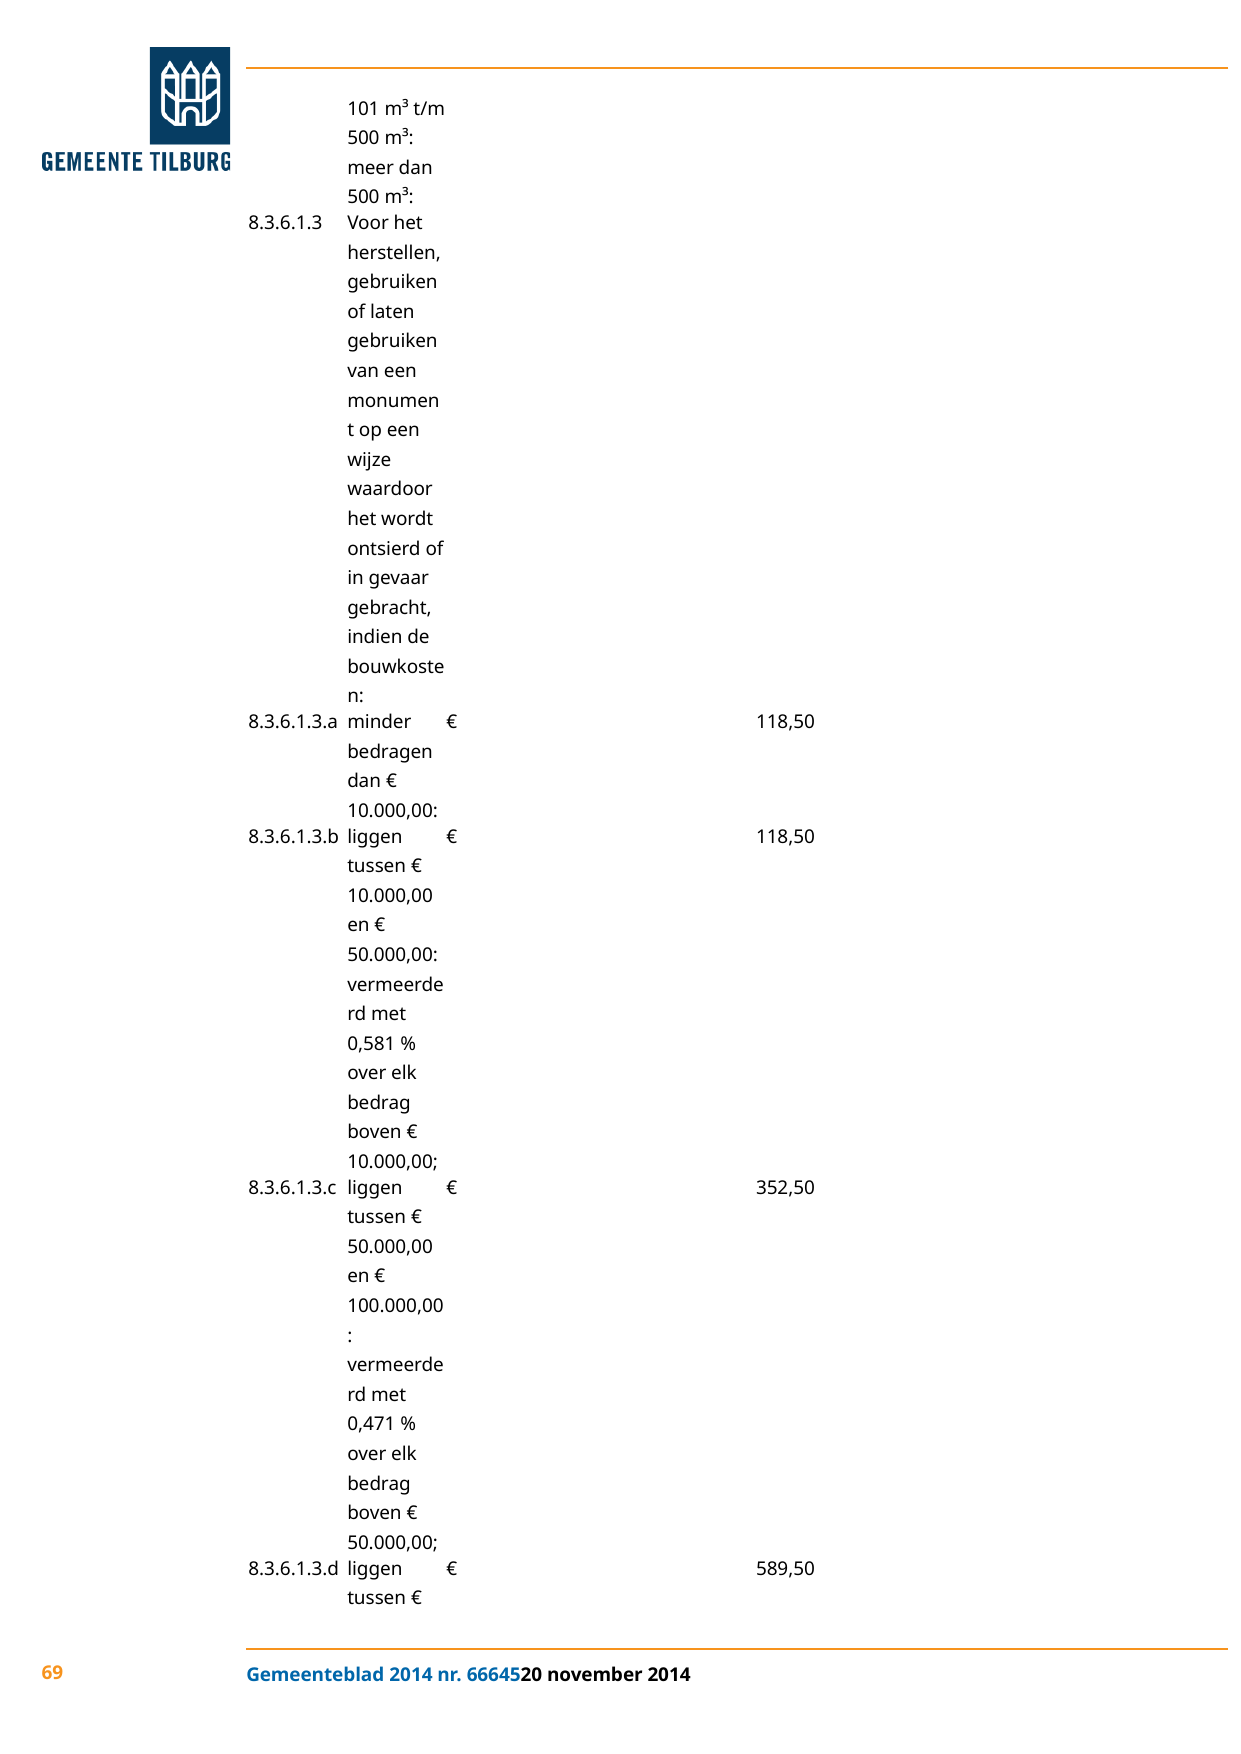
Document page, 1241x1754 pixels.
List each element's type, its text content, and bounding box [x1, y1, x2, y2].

table_cell 118,50 [756, 708, 855, 823]
table_cell € [446, 1174, 756, 1555]
table_cell liggen tussen € 50.000,00 en € 100.000,00: vermeerderd met 0,471 % over elk bedrag boven € 50.000,00; [347, 1174, 446, 1555]
table_cell 352,50 [756, 1174, 855, 1555]
table_cell [446, 209, 756, 708]
table_cell liggen tussen € 10.000,00 en € 50.000,00: vermeerderd met 0,581 % over elk bedrag boven € 10.000,00; [347, 823, 446, 1174]
table_cell € [446, 1555, 756, 1610]
table_cell 589,50 [756, 1555, 855, 1610]
table_cell € [446, 708, 756, 823]
table_cell € [446, 823, 756, 1174]
table_cell 118,50 [756, 823, 855, 1174]
table_cell 8.3.6.1.3 [248, 209, 347, 708]
table_cell liggen tussen € [347, 1555, 446, 1610]
table_cell 101 m³ t/m 500 m³: meer dan 500 m³: [347, 95, 446, 209]
table_cell 8.3.6.1.3.a [248, 708, 347, 823]
table_cell [756, 95, 855, 209]
table_cell 8.3.6.1.3.d [248, 1555, 347, 1610]
table_cell [446, 95, 756, 209]
table_cell 8.3.6.1.3.c [248, 1174, 347, 1555]
picture [41, 47, 231, 172]
table_cell [248, 95, 347, 209]
table_cell minder bedragen dan € 10.000,00: [347, 708, 446, 823]
table_cell 8.3.6.1.3.b [248, 823, 347, 1174]
table_cell Voor het herstellen, gebruiken of laten gebruiken van een monument op een wijze waardoor het wordt ontsierd of in gevaar gebracht, indien de bouwkosten: [347, 209, 446, 708]
table_cell [756, 209, 855, 708]
